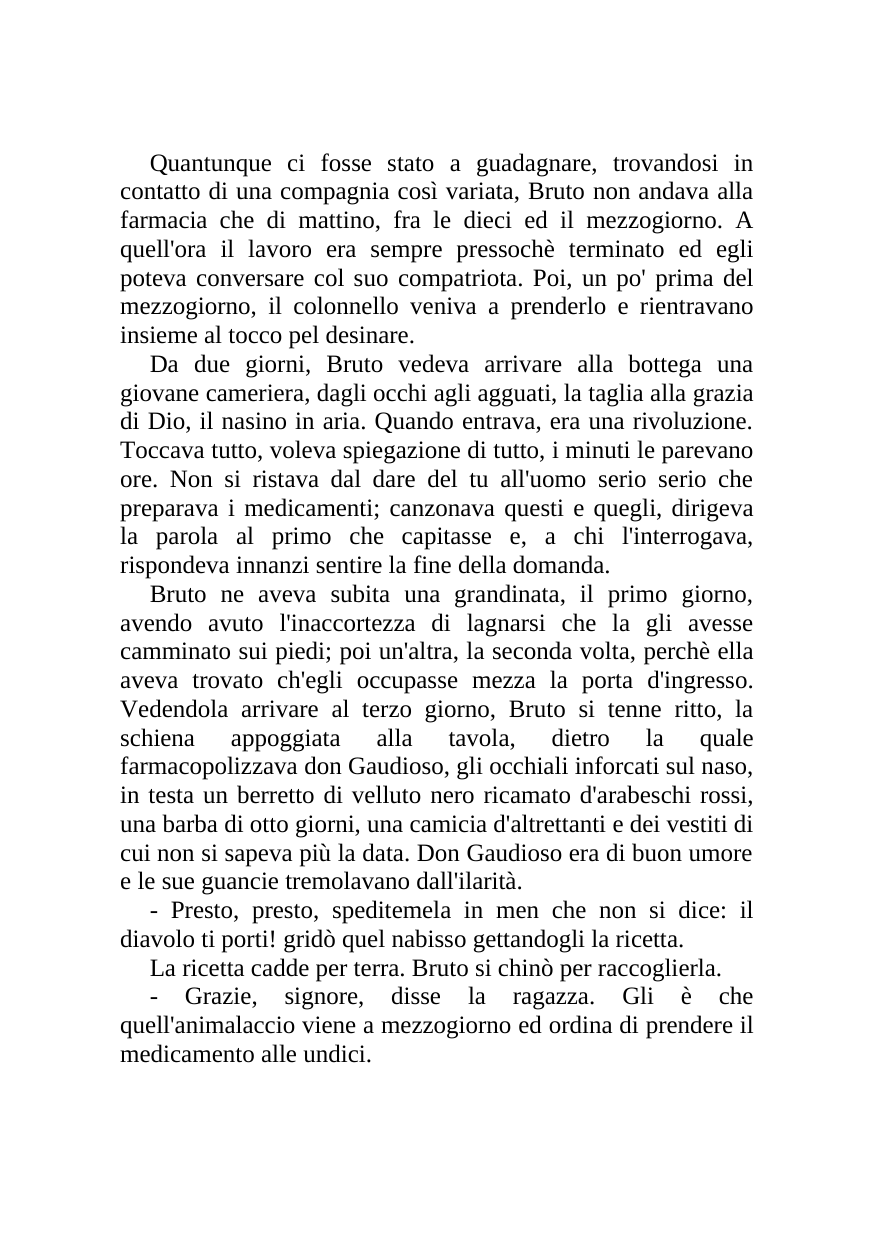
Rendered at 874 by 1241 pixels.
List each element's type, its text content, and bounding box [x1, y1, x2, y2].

text - Grazie, signore, disse la ragazza. Gli è che quell'animalaccio viene a mezzogiorno ed ordina di prendere il medicamento alle undici. [120, 981, 754, 1068]
text La ricetta cadde per terra. Bruto si chinò per raccoglierla. [120, 953, 754, 981]
text Quantunque ci fosse stato a guadagnare, trovandosi in contatto di una compagnia così variata, Bruto non andava alla farmacia che di mattino, fra le dieci ed il mezzogiorno. A quell'ora il lavoro era sempre pressochè terminato ed egli poteva conversare col suo compatriota. Poi, un po' prima del mezzogiorno, il colonnello veniva a prenderlo e rientravano insieme al tocco pel desinare. [120, 148, 754, 349]
text Bruto ne aveva subita una grandinata, il primo giorno, avendo avuto l'inaccortezza di lagnarsi che la gli avesse camminato sui piedi; poi un'altra, la seconda volta, perchè ella aveva trovato ch'egli occupasse mezza la porta d'ingresso. Vedendola arrivare al terzo giorno, Bruto si tenne ritto, la schiena appoggiata alla tavola, dietro la quale farmacopolizzava don Gaudioso, gli occhiali inforcati sul naso, in testa un berretto di velluto nero ricamato d'arabeschi rossi, una barba di otto giorni, una camicia d'altrettanti e dei vestiti di cui non si sapeva più la data. Don Gaudioso era di buon umore e le sue guancie tremolavano dall'ilarità. [120, 579, 754, 895]
text Da due giorni, Bruto vedeva arrivare alla bottega una giovane cameriera, dagli occhi agli agguati, la taglia alla grazia di Dio, il nasino in aria. Quando entrava, era una rivoluzione. Toccava tutto, voleva spiegazione di tutto, i minuti le parevano ore. Non si ristava dal dare del tu all'uomo serio serio che preparava i medicamenti; canzonava questi e quegli, dirigeva la parola al primo che capitasse e, a chi l'interrogava, rispondeva innanzi sentire la fine della domanda. [120, 349, 754, 579]
text - Presto, presto, speditemela in men che non si dice: il diavolo ti porti! gridò quel nabisso gettandogli la ricetta. [120, 895, 754, 953]
